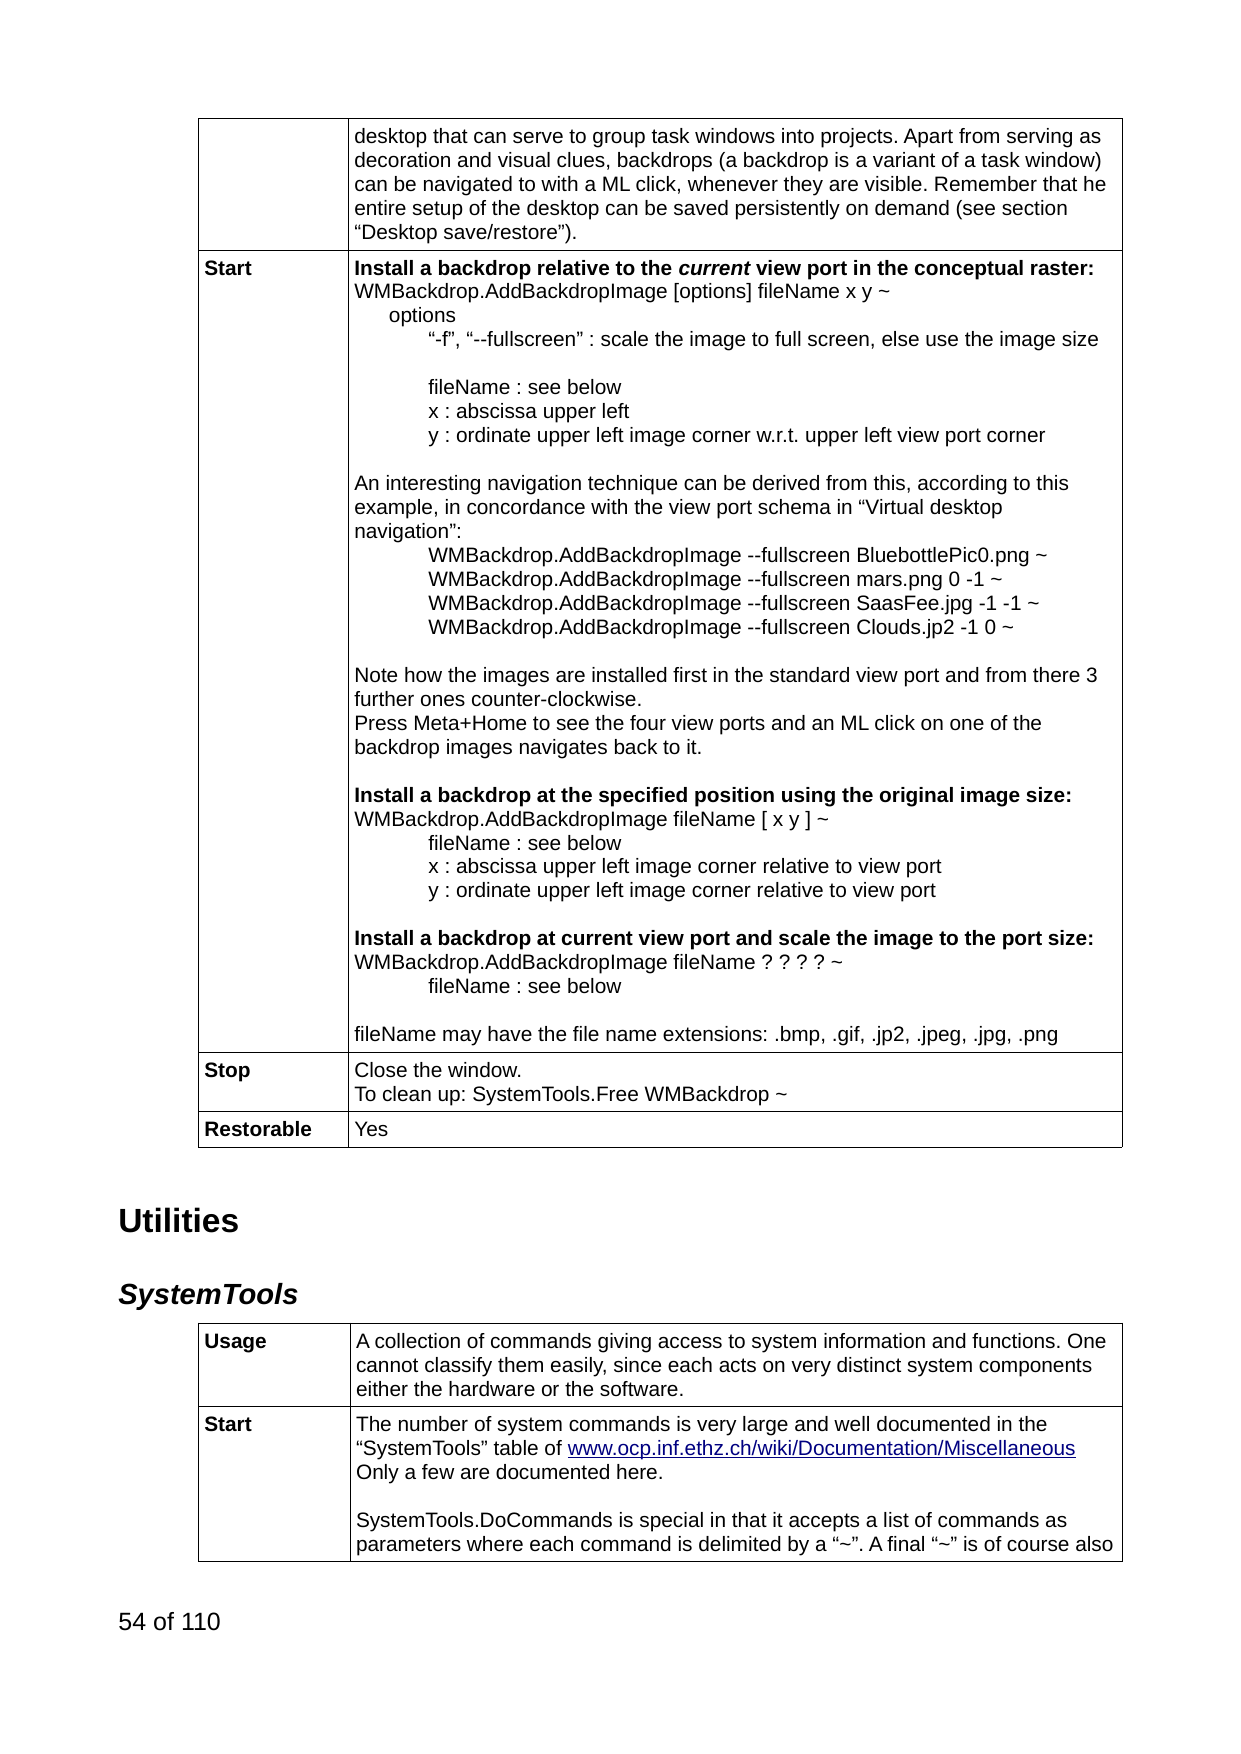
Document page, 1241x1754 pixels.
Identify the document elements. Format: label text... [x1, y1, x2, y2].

subtitle SystemTools [118, 1277, 1122, 1310]
table_cell The number of system commands is very large and well documented in the “SystemTools” table of www.ocp.inf.ethz.ch/wiki/Documentation/Miscellaneous Only a few are documented here. SystemTools.DoCommands is special in that it accepts a list of commands as parameters where each command is delimited by a “~”. A final “~” is of course also [351, 1407, 1122, 1561]
table_cell Start [199, 1407, 350, 1561]
table_cell Install a backdrop relative to the current view port in the conceptual raster: WMBackdrop.AddBackdropImage [options] fileName x y ~ options “-f”, “--fullscreen” : scale the image to full screen, else use the image size fileName : see below x : abscissa upper left y : ordinate upper left image corner w.r.t. upper left view port corner An interesting navigation technique can be derived from this, according to this example, in concordance with the view port schema in “Virtual desktop navigation”: WMBackdrop.AddBackdropImage --fullscreen BluebottlePic0.png ~ WMBackdrop.AddBackdropImage --fullscreen mars.png 0 -1 ~ WMBackdrop.AddBackdropImage --fullscreen SaasFee.jpg -1 -1 ~ WMBackdrop.AddBackdropImage --fullscreen Clouds.jp2 -1 0 ~ Note how the images are installed first in the standard view port and from there 3 further ones counter-clockwise. Press Meta+Home to see the four view ports and an ML click on one of the backdrop images navigates back to it. Install a backdrop at the specified position using the original image size: WMBackdrop.AddBackdropImage fileName [ x y ] ~ fileName : see below x : abscissa upper left image corner relative to view port y : ordinate upper left image corner relative to view port Install a backdrop at current view port and scale the image to the port size: WMBackdrop.AddBackdropImage fileName ? ? ? ? ~ fileName : see below fileName may have the file name extensions: .bmp, .gif, .jp2, .jpeg, .jpg, .png [349, 251, 1122, 1052]
table_cell Stop [199, 1053, 348, 1111]
table_header A collection of commands giving access to system information and functions. One cannot classify them easily, since each acts on very distinct system components either the hardware or the software. [351, 1324, 1122, 1406]
table_cell Restorable [199, 1112, 348, 1147]
table_header [199, 119, 348, 249]
table_cell Start [199, 251, 348, 1052]
table_cell Close the window. To clean up: SystemTools.Free WMBackdrop ~ [349, 1053, 1122, 1111]
subtitle Utilities [118, 1201, 1122, 1239]
table_header Usage [199, 1324, 350, 1406]
table_header desktop that can serve to group task windows into projects. Apart from serving as decoration and visual clues, backdrops (a backdrop is a variant of a task window) can be navigated to with a ML click, whenever they are visible. Remember that he entire setup of the desktop can be saved persistently on demand (see section “Desktop save/restore”). [349, 119, 1122, 249]
table_cell Yes [349, 1112, 1122, 1147]
